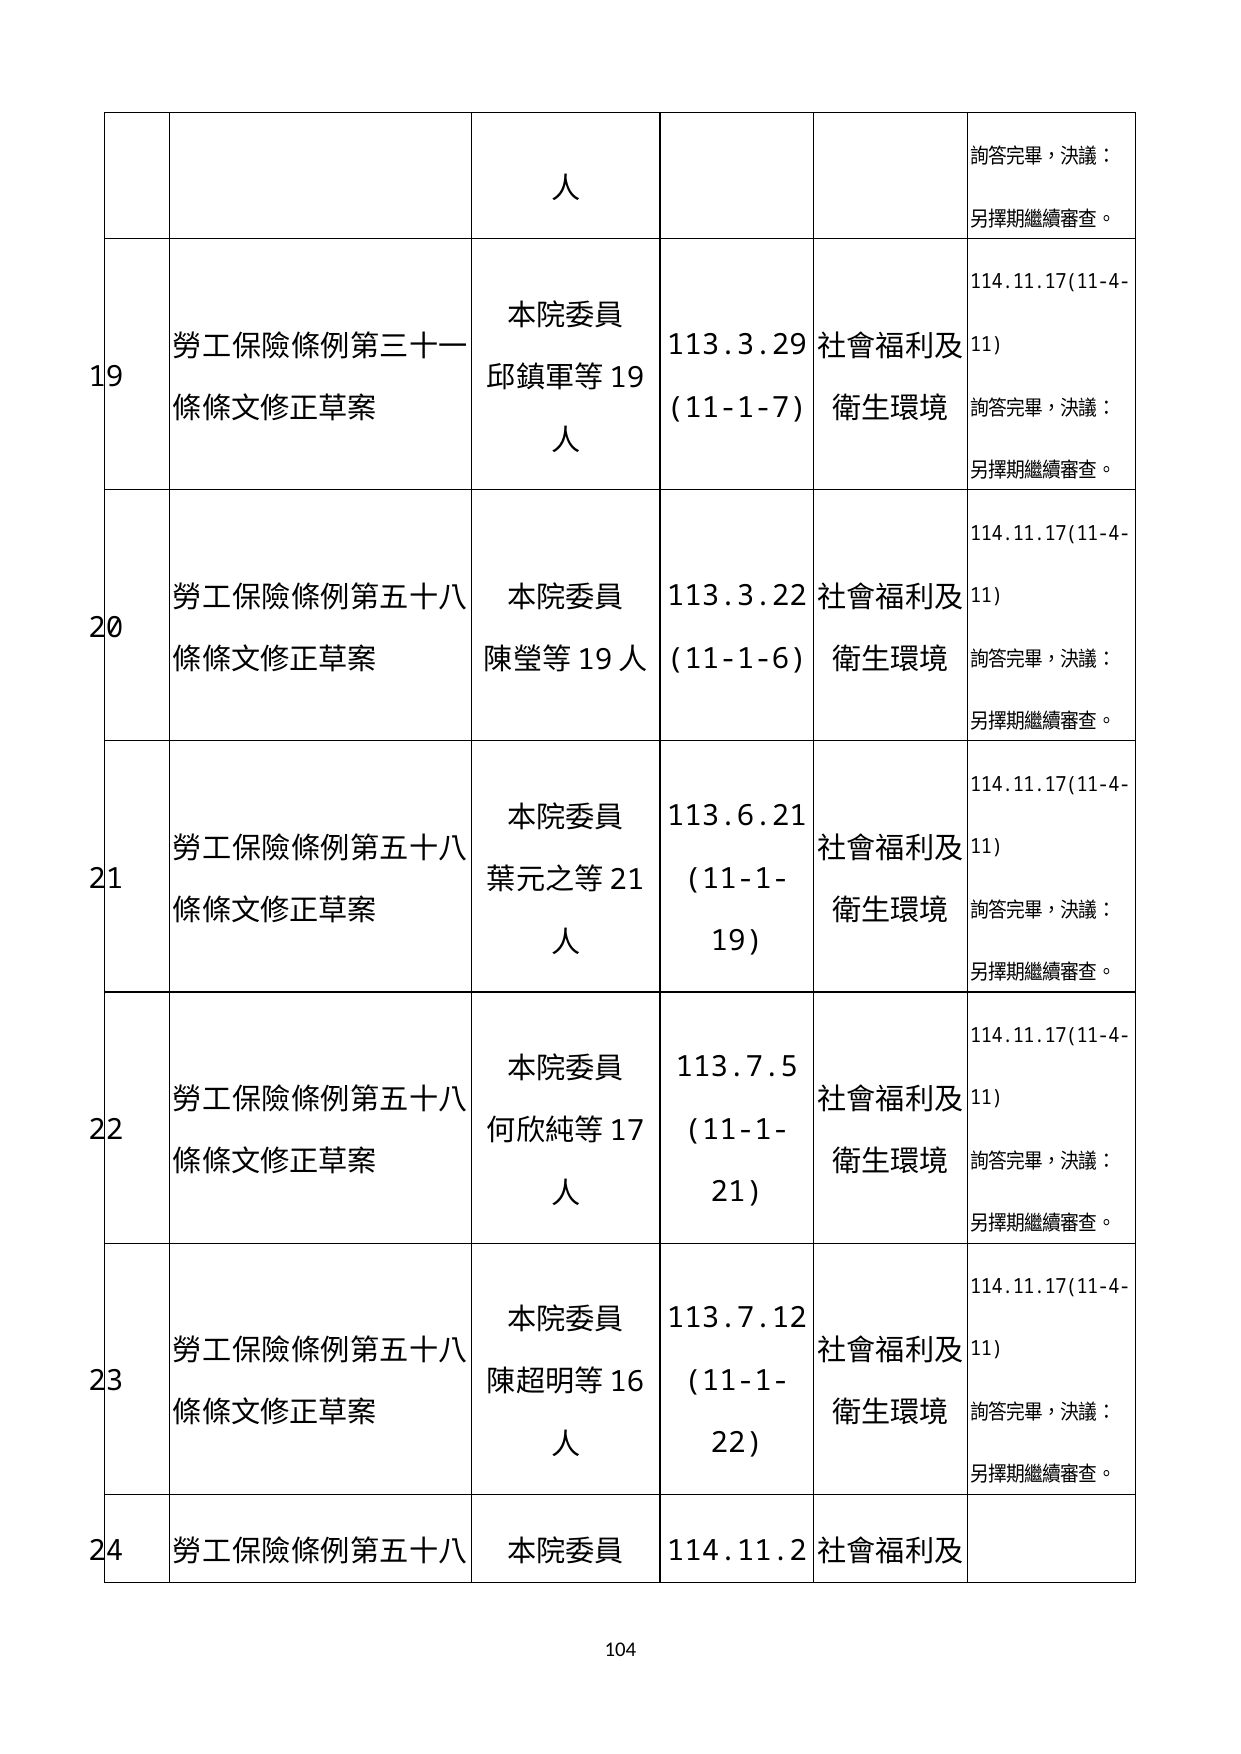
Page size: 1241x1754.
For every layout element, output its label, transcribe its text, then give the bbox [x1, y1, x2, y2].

table_cell [105, 113, 169, 238]
table_cell 113.6.21 (11-1-19) [661, 741, 813, 991]
table_cell [105, 1495, 169, 1582]
table_cell [105, 490, 169, 740]
table_cell 本院委員 [472, 1495, 659, 1582]
table_cell 勞工保險條例第五十八條條文修正草案 [170, 1244, 471, 1493]
table_cell 社會福利及 [814, 1495, 967, 1582]
table_cell [968, 1495, 1135, 1582]
table_cell 勞工保險條例第三十一條條文修正草案 [170, 239, 471, 489]
table_cell 社會福利及衛生環境 [814, 741, 967, 991]
table_cell 本院委員 邱鎮軍等19人 [472, 239, 659, 489]
table_cell [105, 1244, 169, 1493]
table_cell 勞工保險條例第五十八條條文修正草案 [170, 993, 471, 1242]
table_cell 114.11.2 [661, 1495, 813, 1582]
table_cell 詢答完畢，決議：另擇期繼續審查。 [968, 113, 1135, 238]
table_cell 113.3.29 (11-1-7) [661, 239, 813, 489]
table_cell 人 [472, 113, 659, 238]
table_cell 114.11.17(11-4-11) 詢答完畢，決議：另擇期繼續審查。 [968, 741, 1135, 991]
table_cell 勞工保險條例第五十八 [170, 1495, 471, 1582]
table_cell 114.11.17(11-4-11) 詢答完畢，決議：另擇期繼續審查。 [968, 490, 1135, 740]
table_cell 社會福利及衛生環境 [814, 1244, 967, 1493]
table_cell 社會福利及衛生環境 [814, 490, 967, 740]
table_cell 114.11.17(11-4-11) 詢答完畢，決議：另擇期繼續審查。 [968, 239, 1135, 489]
table_cell 勞工保險條例第五十八條條文修正草案 [170, 490, 471, 740]
table_cell 社會福利及衛生環境 [814, 993, 967, 1242]
table_cell 114.11.17(11-4-11) 詢答完畢，決議：另擇期繼續審查。 [968, 993, 1135, 1242]
table_cell 勞工保險條例第五十八條條文修正草案 [170, 741, 471, 991]
table_cell [814, 113, 967, 238]
table_cell 113.7.12 (11-1-22) [661, 1244, 813, 1493]
table_cell [105, 741, 169, 991]
table_cell 114.11.17(11-4-11) 詢答完畢，決議：另擇期繼續審查。 [968, 1244, 1135, 1493]
table_cell [105, 239, 169, 489]
table_cell [661, 113, 813, 238]
table_cell 本院委員 陳超明等16人 [472, 1244, 659, 1493]
table_cell 社會福利及衛生環境 [814, 239, 967, 489]
table_cell 本院委員 葉元之等21人 [472, 741, 659, 991]
table_cell 本院委員 陳瑩等19人 [472, 490, 659, 740]
table_cell [105, 993, 169, 1242]
table_cell [170, 113, 471, 238]
table_cell 本院委員 何欣純等17人 [472, 993, 659, 1242]
table_cell 113.7.5 (11-1-21) [661, 993, 813, 1242]
table_cell 113.3.22 (11-1-6) [661, 490, 813, 740]
